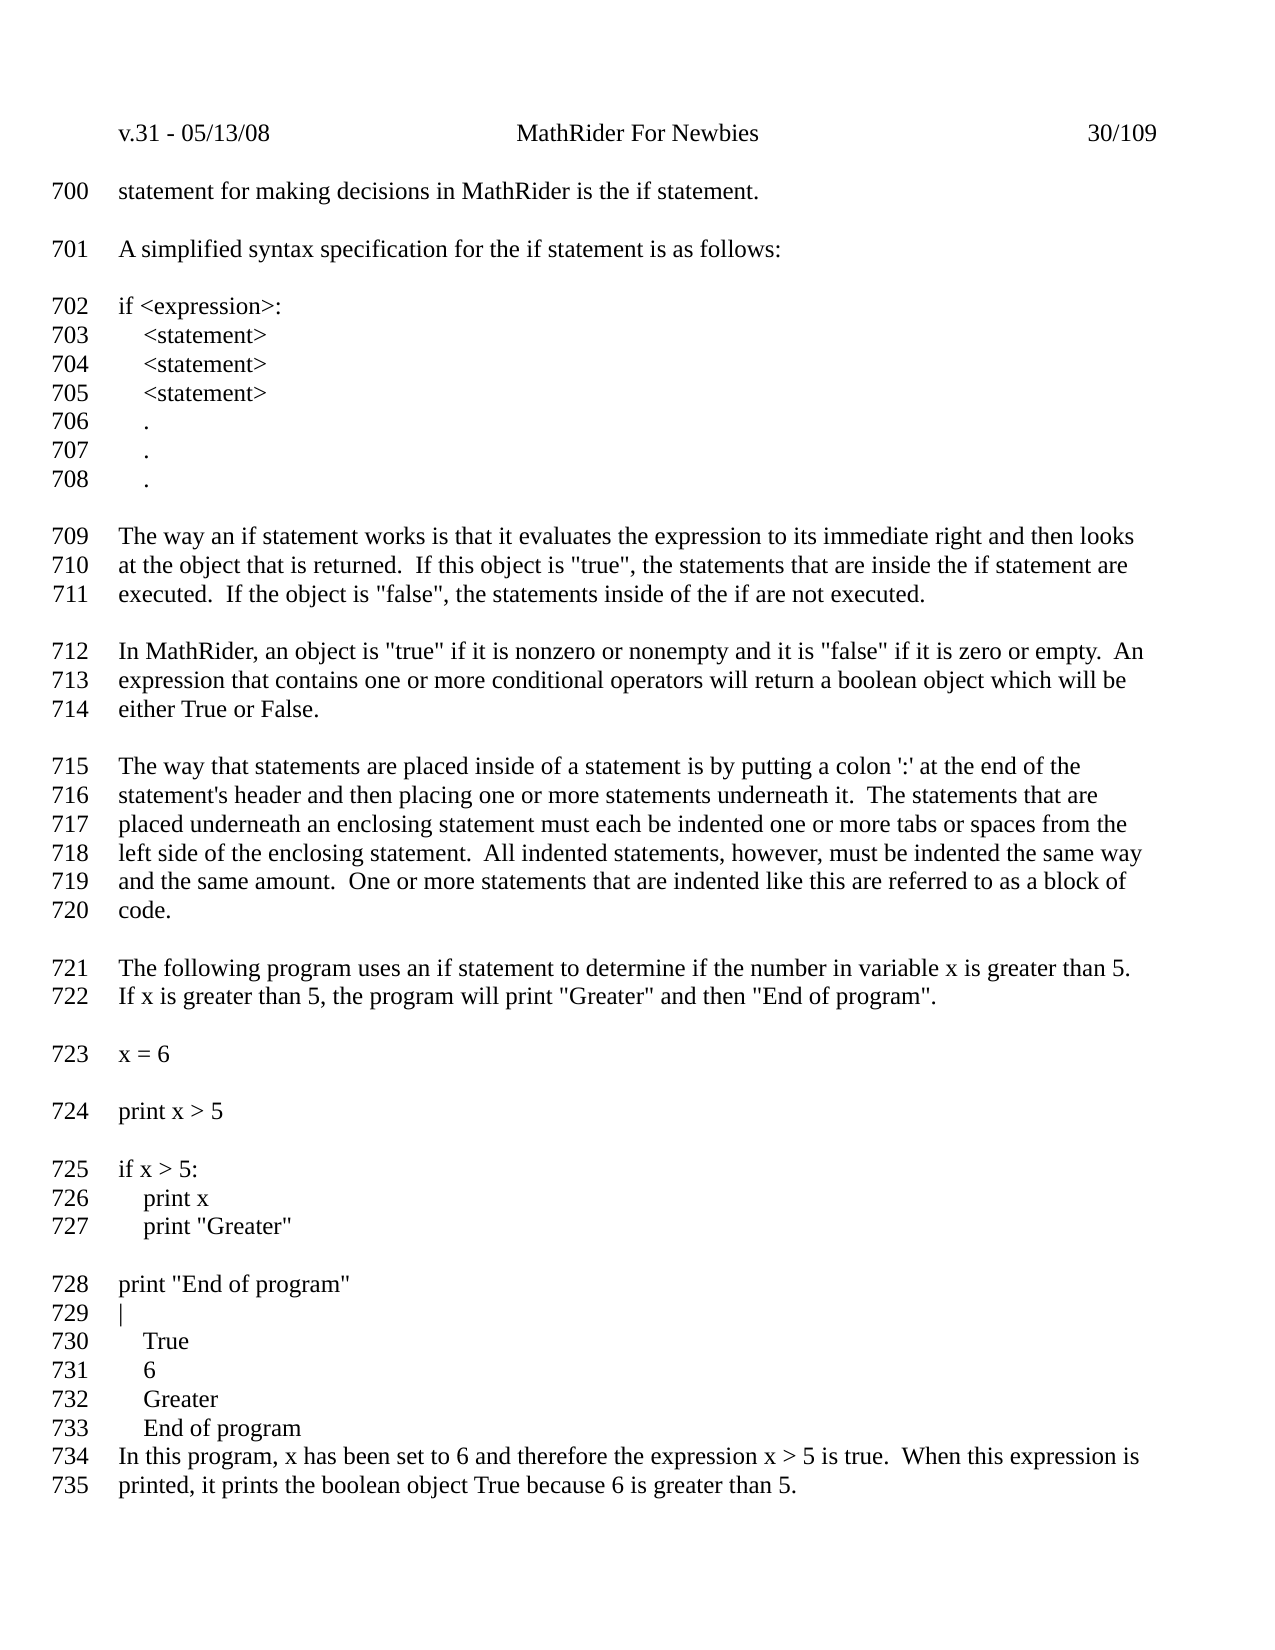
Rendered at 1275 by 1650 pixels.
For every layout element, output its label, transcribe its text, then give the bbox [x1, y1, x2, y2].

text . [118, 464, 1157, 493]
text End of program [118, 1413, 1157, 1441]
text A simplified syntax specification for the if statement is as follows: [118, 234, 1157, 263]
text if x > 5: [118, 1154, 1157, 1183]
text In this program, x has been set to 6 and therefore the expression x > 5 is true. When this expression is printed, it prints the boolean object True because 6 is greater than 5. [118, 1441, 1157, 1499]
text <statement> [118, 349, 1157, 378]
text print x > 5 [118, 1096, 1157, 1125]
text Greater [118, 1384, 1157, 1413]
text . [118, 435, 1157, 464]
text The way that statements are placed inside of a statement is by putting a colon ':' at the end of the statement's header and then placing one or more statements underneath it. The statements that are placed underneath an enclosing statement must each be indented one or more tabs or spaces from the left side of the enclosing statement. All indented statements, however, must be indented the same way and the same amount. One or more statements that are indented like this are referred to as a block of code. [118, 751, 1157, 924]
text In MathRider, an object is "true" if it is nonzero or nonempty and it is "false" if it is zero or empty. An expression that contains one or more conditional operators will return a boolean object which will be either True or False. [118, 636, 1157, 723]
text The following program uses an if statement to determine if the number in variable x is greater than 5. If x is greater than 5, the program will print "Greater" and then "End of program". [118, 953, 1157, 1010]
text | [118, 1298, 1157, 1326]
text <statement> [118, 378, 1157, 406]
text <statement> [118, 320, 1157, 349]
text . [118, 406, 1157, 435]
text True [118, 1326, 1157, 1355]
text print "End of program" [118, 1269, 1157, 1298]
text 6 [118, 1355, 1157, 1384]
text print "Greater" [118, 1211, 1157, 1240]
text The way an if statement works is that it evaluates the expression to its immediate right and then looks at the object that is returned. If this object is "true", the statements that are inside the if statement are executed. If the object is "false", the statements inside of the if are not executed. [118, 521, 1157, 608]
text x = 6 [118, 1039, 1157, 1068]
text statement for making decisions in MathRider is the if statement. [118, 176, 1157, 205]
text if <expression>: [118, 291, 1157, 320]
text print x [118, 1183, 1157, 1211]
